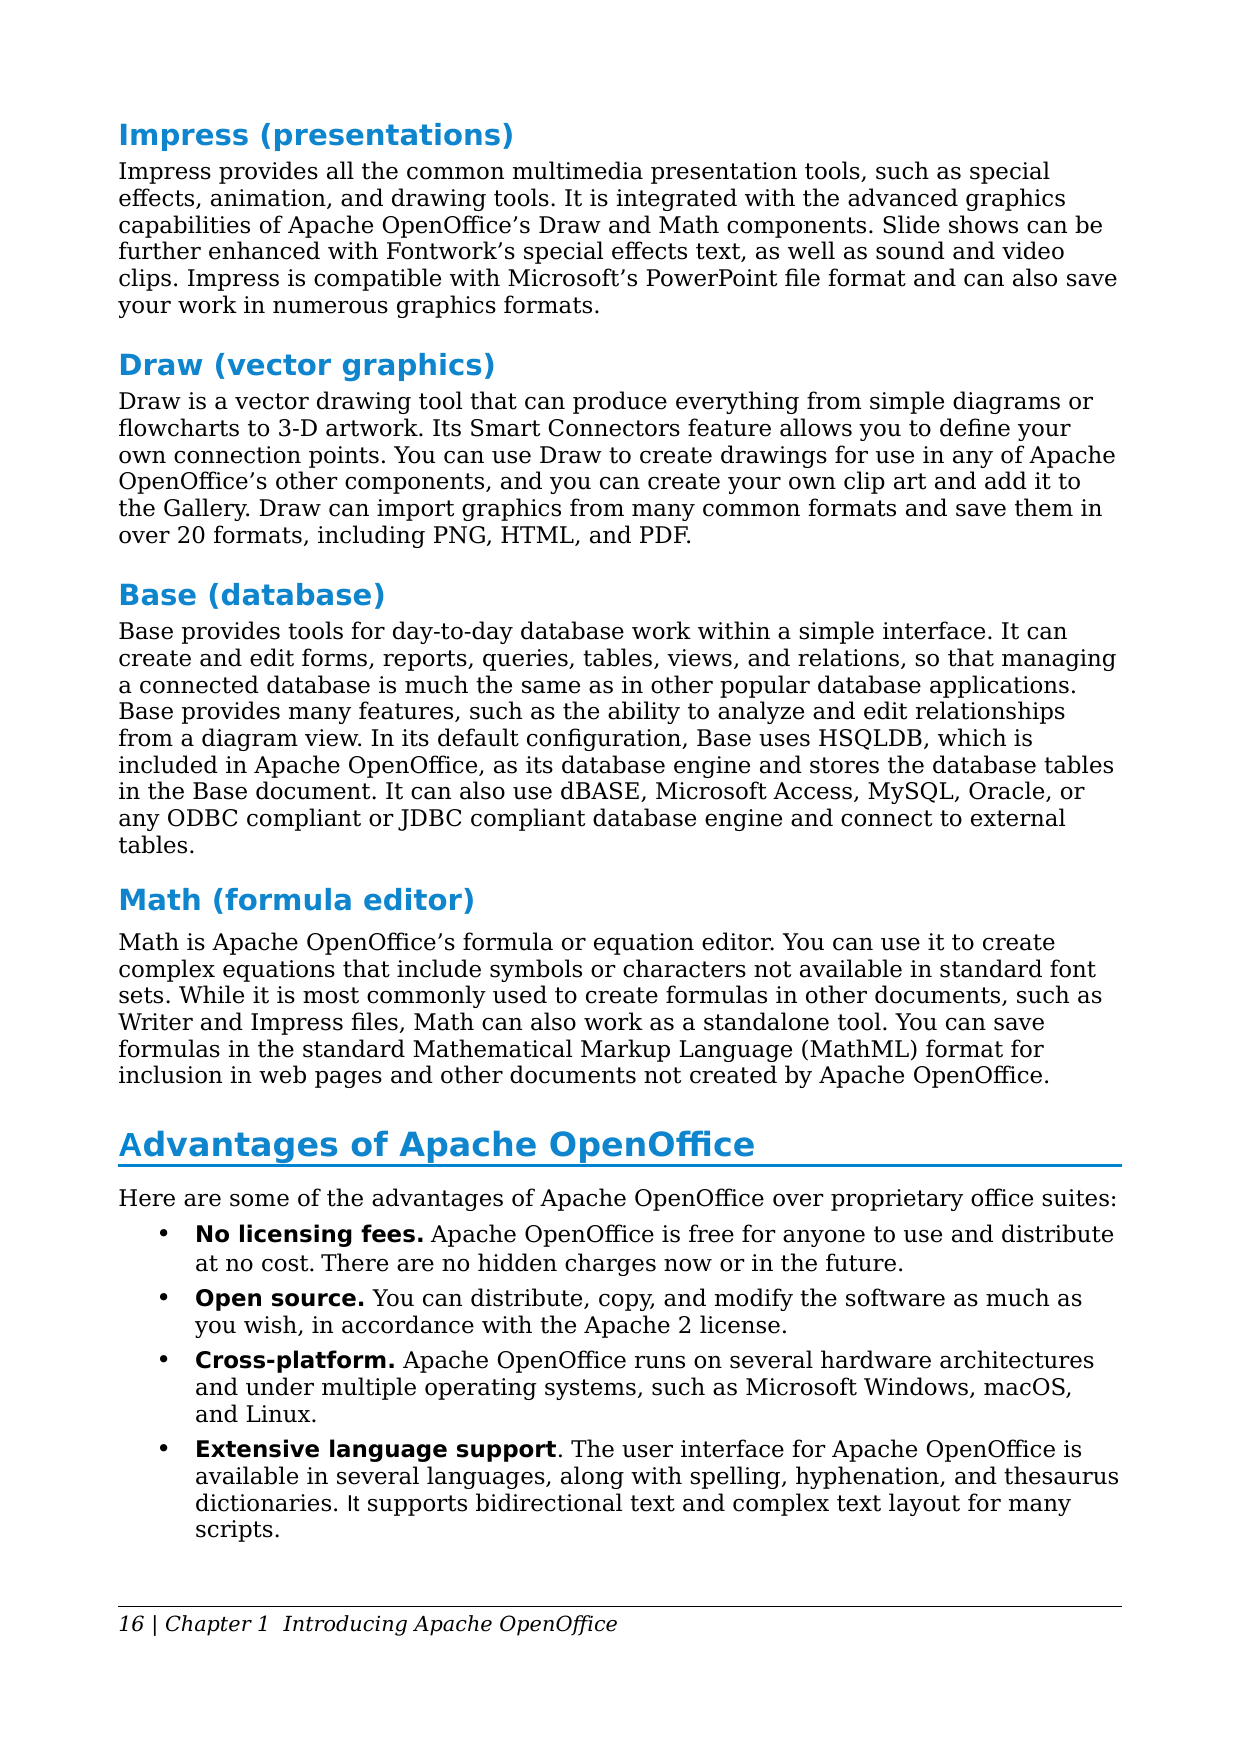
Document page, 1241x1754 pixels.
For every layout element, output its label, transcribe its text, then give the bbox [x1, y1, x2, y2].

text Math is Apache OpenOffice’s formula or equation editor. You can use it to create complex equations that include symbols or characters not available in standard font sets. While it is most commonly used to create formulas in other documents, such as Writer and Impress files, Math can also work as a standalone tool. You can save formulas in the standard Mathematical Markup Language (MathML) format for inclusion in web pages and other documents not created by Apache OpenOffice. [118, 929, 1122, 1089]
list Open source. You can distribute, copy, and modify the software as much as you wish, in accordance with the Apache 2 license. [156, 1283, 1122, 1339]
subtitle Impress (presentations) [118, 118, 1122, 152]
text Draw is a vector drawing tool that can produce everything from simple diagrams or flowcharts to 3-D artwork. Its Smart Connectors feature allows you to define your own connection points. You can use Draw to create drawings for use in any of Apache OpenOffice’s other components, and you can create your own clip art and add it to the Gallery. Draw can import graphics from many common formats and save them in over 20 formats, including PNG, HTML, and PDF. [118, 388, 1122, 548]
list Here are some of the advantages of Apache OpenOffice over proprietary office suites: [118, 1186, 1122, 1212]
subtitle Math (formula editor) [118, 883, 1122, 917]
subtitle Advantages of Apache OpenOffice [118, 1125, 1122, 1164]
list Extensive language support. The user interface for Apache OpenOffice is available in several languages, along with spelling, hyphenation, and thesaurus dictionaries. It supports bidirectional text and complex text layout for many scripts. [156, 1434, 1122, 1543]
text Impress provides all the common multimedia presentation tools, such as special effects, animation, and drawing tools. It is integrated with the advanced graphics capabilities of Apache OpenOffice’s Draw and Math components. Slide shows can be further enhanced with Fontwork’s special effects text, as well as sound and video clips. Impress is compatible with Microsoft’s PowerPoint file format and can also save your work in numerous graphics formats. [118, 158, 1122, 318]
subtitle Base (database) [118, 578, 1122, 612]
list No licensing fees. Apache OpenOffice is free for anyone to use and distribute at no cost. There are no hidden charges now or in the future. [156, 1219, 1122, 1277]
list Cross-platform. Apache OpenOffice runs on several hardware architectures and under multiple operating systems, such as Microsoft Windows, macOS, and Linux. [156, 1345, 1122, 1427]
text Base provides tools for day-to-day database work within a simple interface. It can create and edit forms, reports, queries, tables, views, and relations, so that managing a connected database is much the same as in other popular database applications. Base provides many features, such as the ability to analyze and edit relationships from a diagram view. In its default configuration, Base uses HSQLDB, which is included in Apache OpenOffice, as its database engine and stores the database tables in the Base document. It can also use dBASE, Microsoft Access, MySQL, Oracle, or any ODBC compliant or JDBC compliant database engine and connect to external tables. [118, 618, 1122, 858]
subtitle Draw (vector graphics) [118, 348, 1122, 382]
